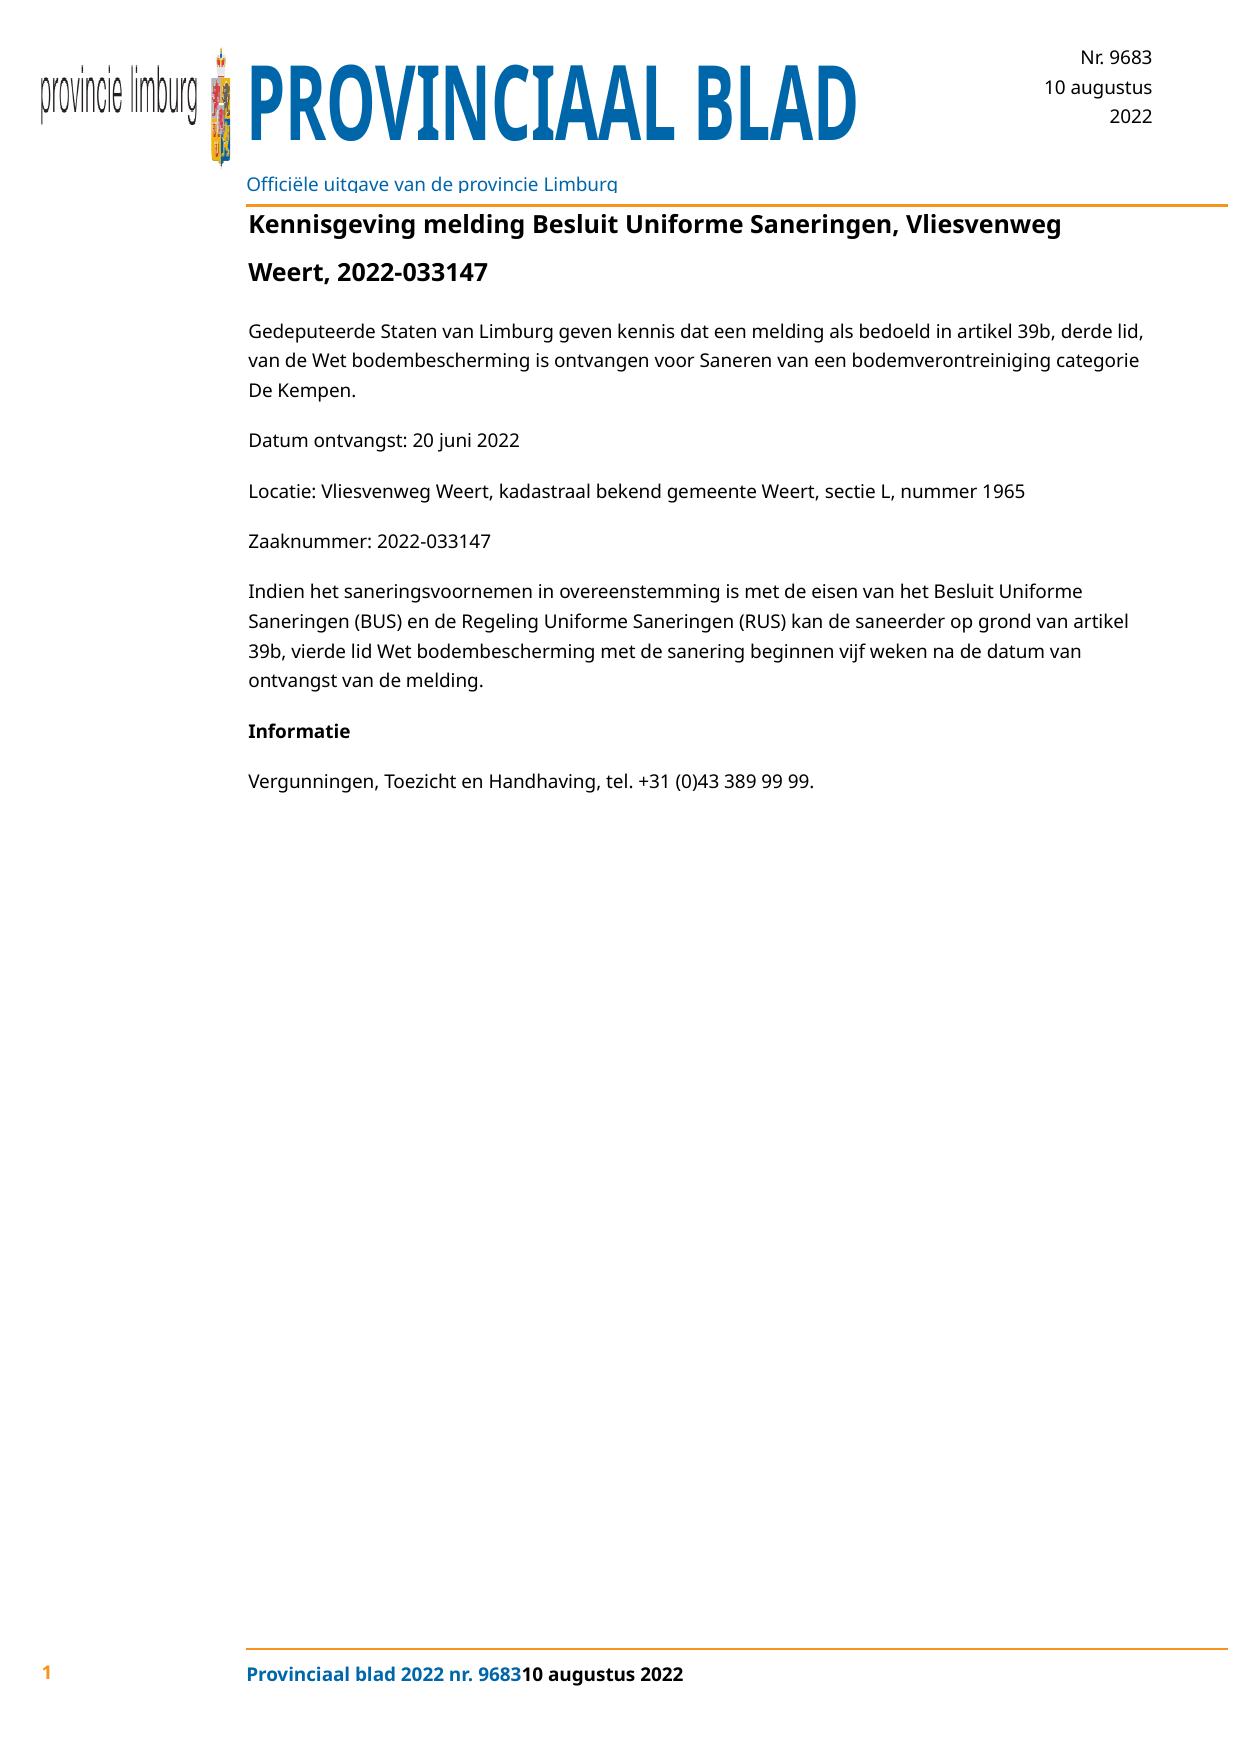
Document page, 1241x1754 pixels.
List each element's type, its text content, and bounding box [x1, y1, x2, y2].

text Datum ontvangst: 20 juni 2022 [248, 427, 1152, 453]
picture [41, 47, 231, 172]
text Vergunningen, Toezicht en Handhaving, tel. +31 (0)43 389 99 99. [248, 768, 1152, 794]
text Gedeputeerde Staten van Limburg geven kennis dat een melding als bedoeld in artikel 39b, derde lid, van de Wet bodembescherming is ontvangen voor Saneren van een bodemverontreiniging categorie De Kempen. [248, 318, 1152, 403]
text Indien het saneringsvoornemen in overeenstemming is met de eisen van het Besluit Uniforme Saneringen (BUS) en de Regeling Uniforme Saneringen (RUS) kan de saneerder op grond van artikel 39b, vierde lid Wet bodembescherming met de sanering beginnen vijf weken na de datum van ontvangst van de melding. [248, 579, 1152, 693]
text Kennisgeving melding Besluit Uniforme Saneringen, Vliesvenweg Weert, 2022-033147 [248, 207, 1152, 288]
text Zaaknummer: 2022-033147 [248, 528, 1152, 554]
text Informatie [248, 718, 1152, 744]
text Locatie: Vliesvenweg Weert, kadastraal bekend gemeente Weert, sectie L, nummer 1965 [248, 478, 1152, 504]
